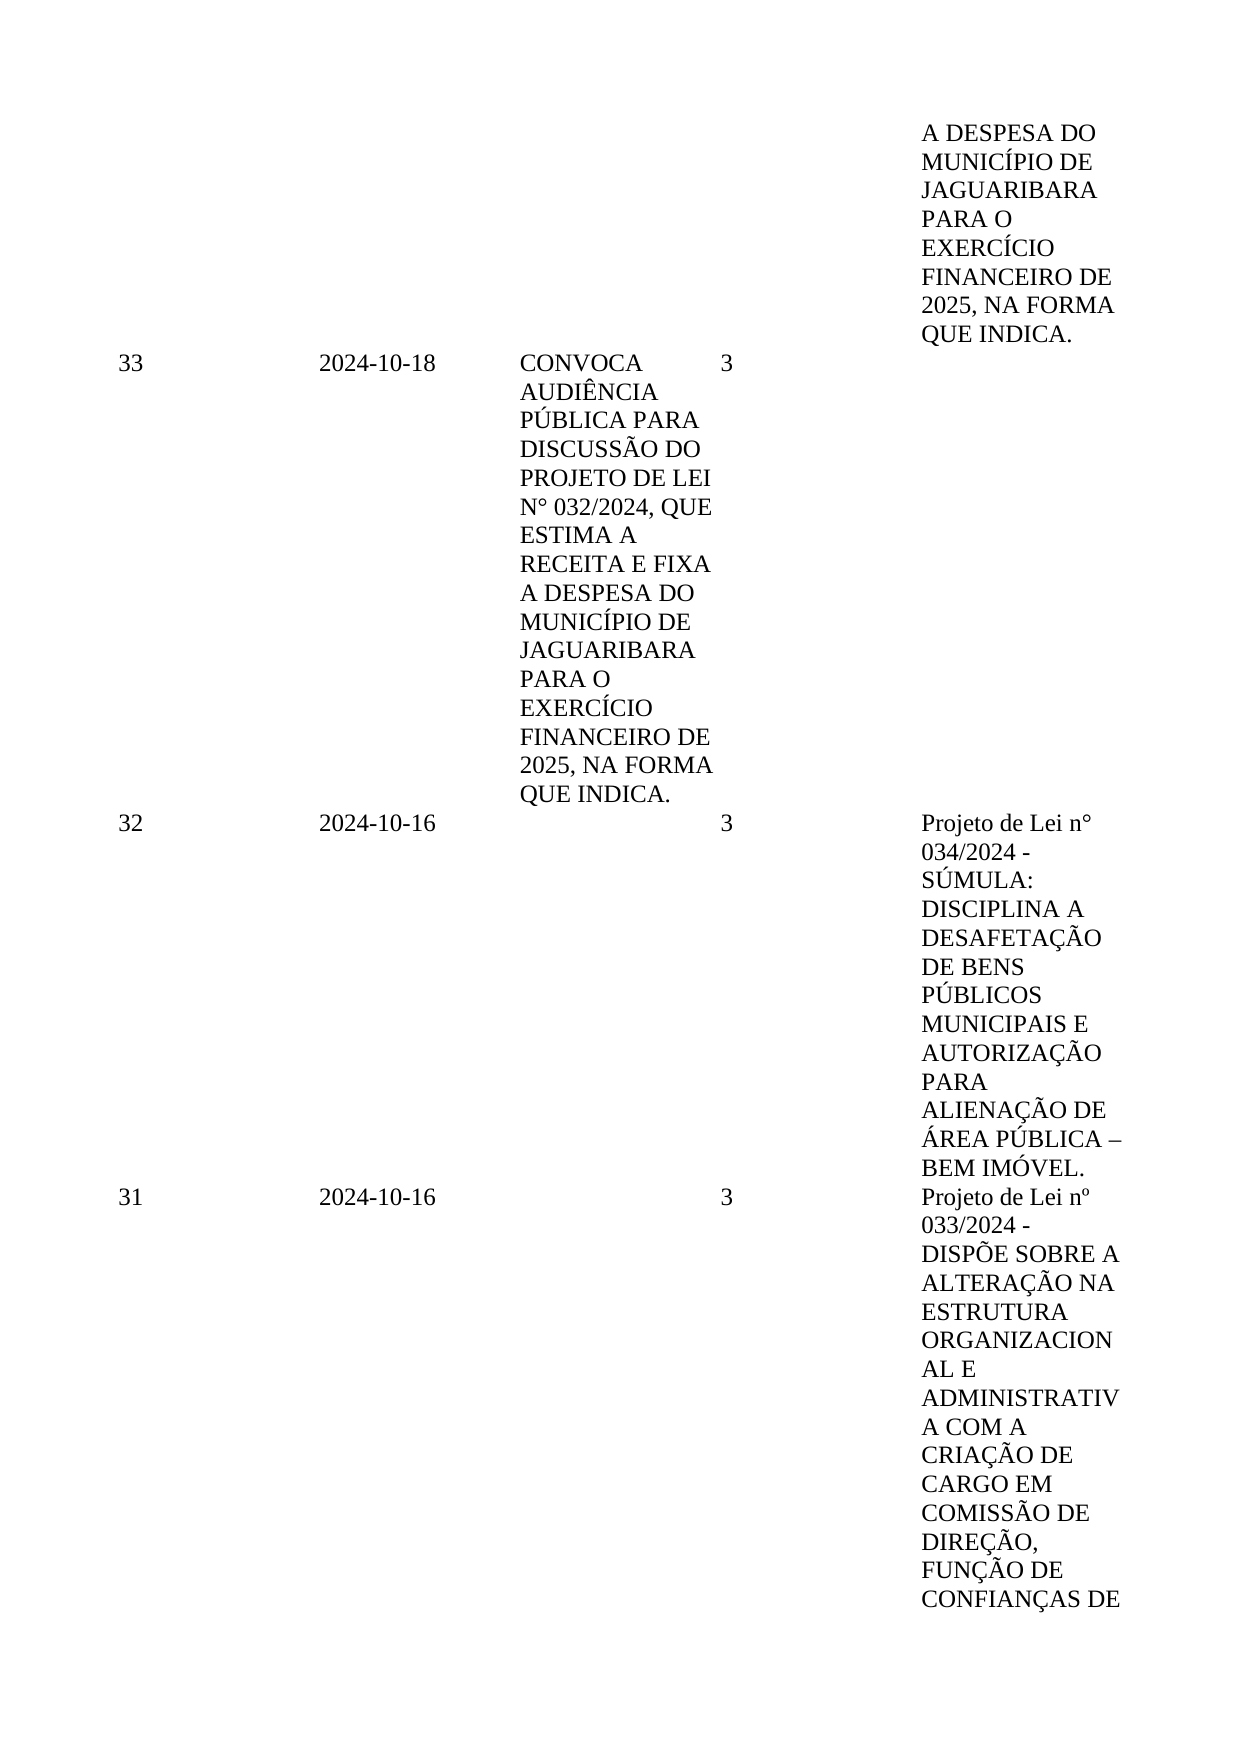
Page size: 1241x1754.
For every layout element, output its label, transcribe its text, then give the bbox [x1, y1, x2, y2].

table_cell [319, 118, 519, 348]
table_cell [118, 118, 319, 348]
table_cell [520, 808, 720, 1182]
table_cell CONVOCA AUDIÊNCIA PÚBLICA PARA DISCUSSÃO DO PROJETO DE LEI N° 032/2024, QUE ESTIMA A RECEITA E FIXA A DESPESA DO MUNICÍPIO DE JAGUARIBARA PARA O EXERCÍCIO FINANCEIRO DE 2025, NA FORMA QUE INDICA. [520, 348, 720, 808]
table_cell 3 [720, 808, 921, 1182]
table_cell 3 [720, 348, 921, 808]
table_cell [520, 118, 720, 348]
table_cell 31 [118, 1182, 319, 1613]
table_cell Projeto de Lei n° 034/2024 - SÚMULA: DISCIPLINA A DESAFETAÇÃO DE BENS PÚBLICOS MUNICIPAIS E AUTORIZAÇÃO PARA ALIENAÇÃO DE ÁREA PÚBLICA – BEM IMÓVEL. [921, 808, 1122, 1182]
table_cell 2024-10-16 [319, 1182, 519, 1613]
table_cell 2024-10-16 [319, 808, 519, 1182]
table_cell 33 [118, 348, 319, 808]
table_cell [921, 348, 1122, 808]
table_cell Projeto de Lei nº 033/2024 - DISPÕE SOBRE A ALTERAÇÃO NA ESTRUTURA ORGANIZACIONAL E ADMINISTRATIVA COM A CRIAÇÃO DE CARGO EM COMISSÃO DE DIREÇÃO, FUNÇÃO DE CONFIANÇAS DE [921, 1182, 1122, 1613]
table_cell 3 [720, 1182, 921, 1613]
table_cell 2024-10-18 [319, 348, 519, 808]
table_cell [720, 118, 921, 348]
table_cell 32 [118, 808, 319, 1182]
table_cell A DESPESA DO MUNICÍPIO DE JAGUARIBARA PARA O EXERCÍCIO FINANCEIRO DE 2025, NA FORMA QUE INDICA. [921, 118, 1122, 348]
table_cell [520, 1182, 720, 1613]
